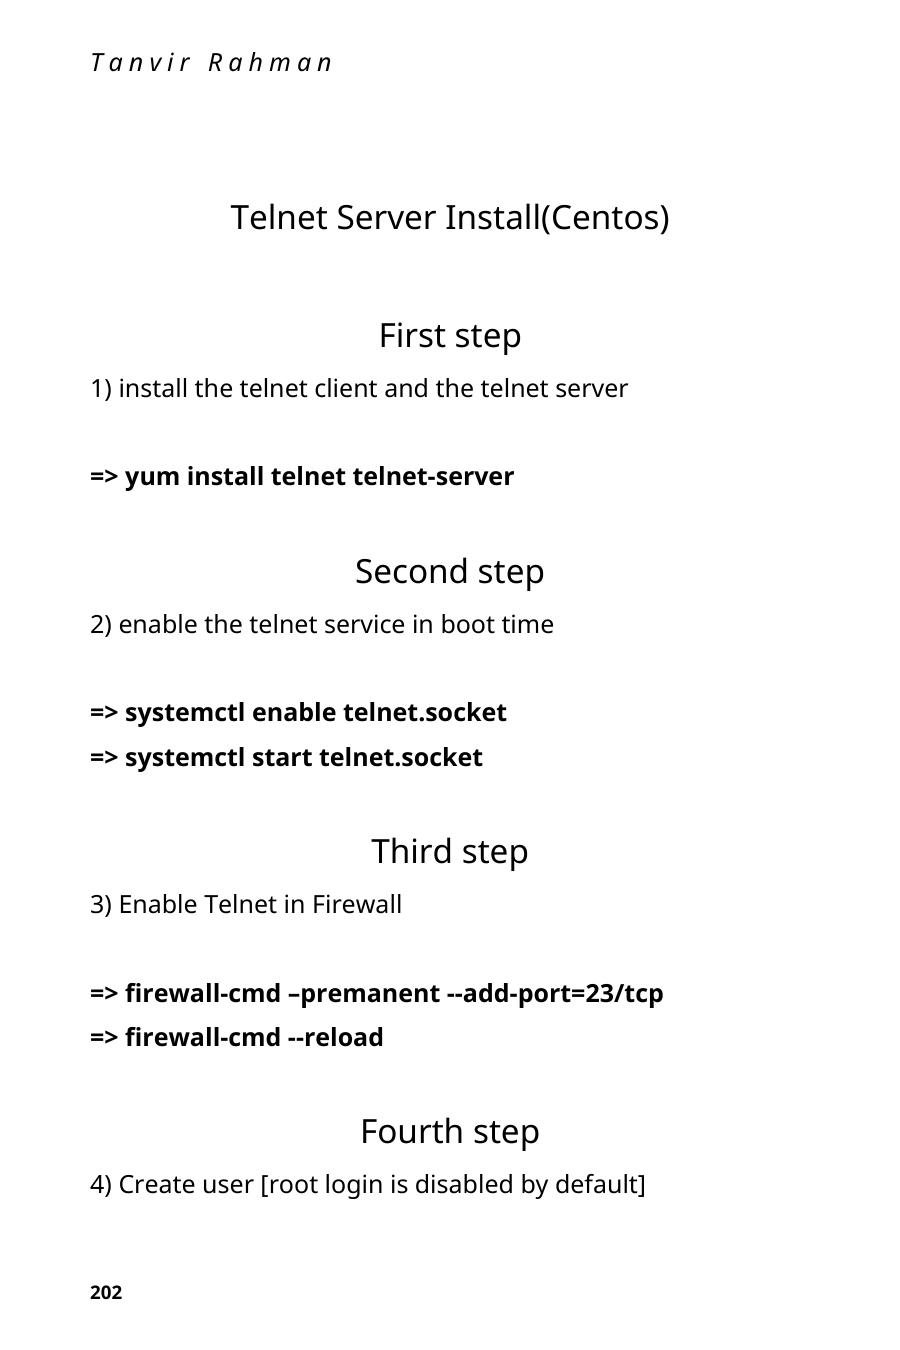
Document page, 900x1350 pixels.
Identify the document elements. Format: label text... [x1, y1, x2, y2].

text 1) install the telnet client and the telnet server [90, 370, 810, 404]
text 3) Enable Telnet in Firewall [90, 887, 810, 921]
text => yum install telnet telnet-server [90, 459, 810, 493]
text => firewall-cmd --reload [90, 1019, 810, 1054]
text 2) enable the telnet service in boot time [90, 606, 810, 641]
text => firewall-cmd –premanent --add-port=23/tcp [90, 975, 810, 1009]
text Telnet Server Install(Centos) [90, 193, 810, 239]
text => systemctl start telnet.socket [90, 739, 810, 773]
text Second step [90, 547, 810, 593]
text => systemctl enable telnet.socket [90, 695, 810, 729]
text Fourth step [90, 1108, 810, 1153]
text Third step [90, 828, 810, 873]
text 4) Create user [root login is disabled by default] [90, 1167, 810, 1201]
text First step [90, 311, 810, 357]
